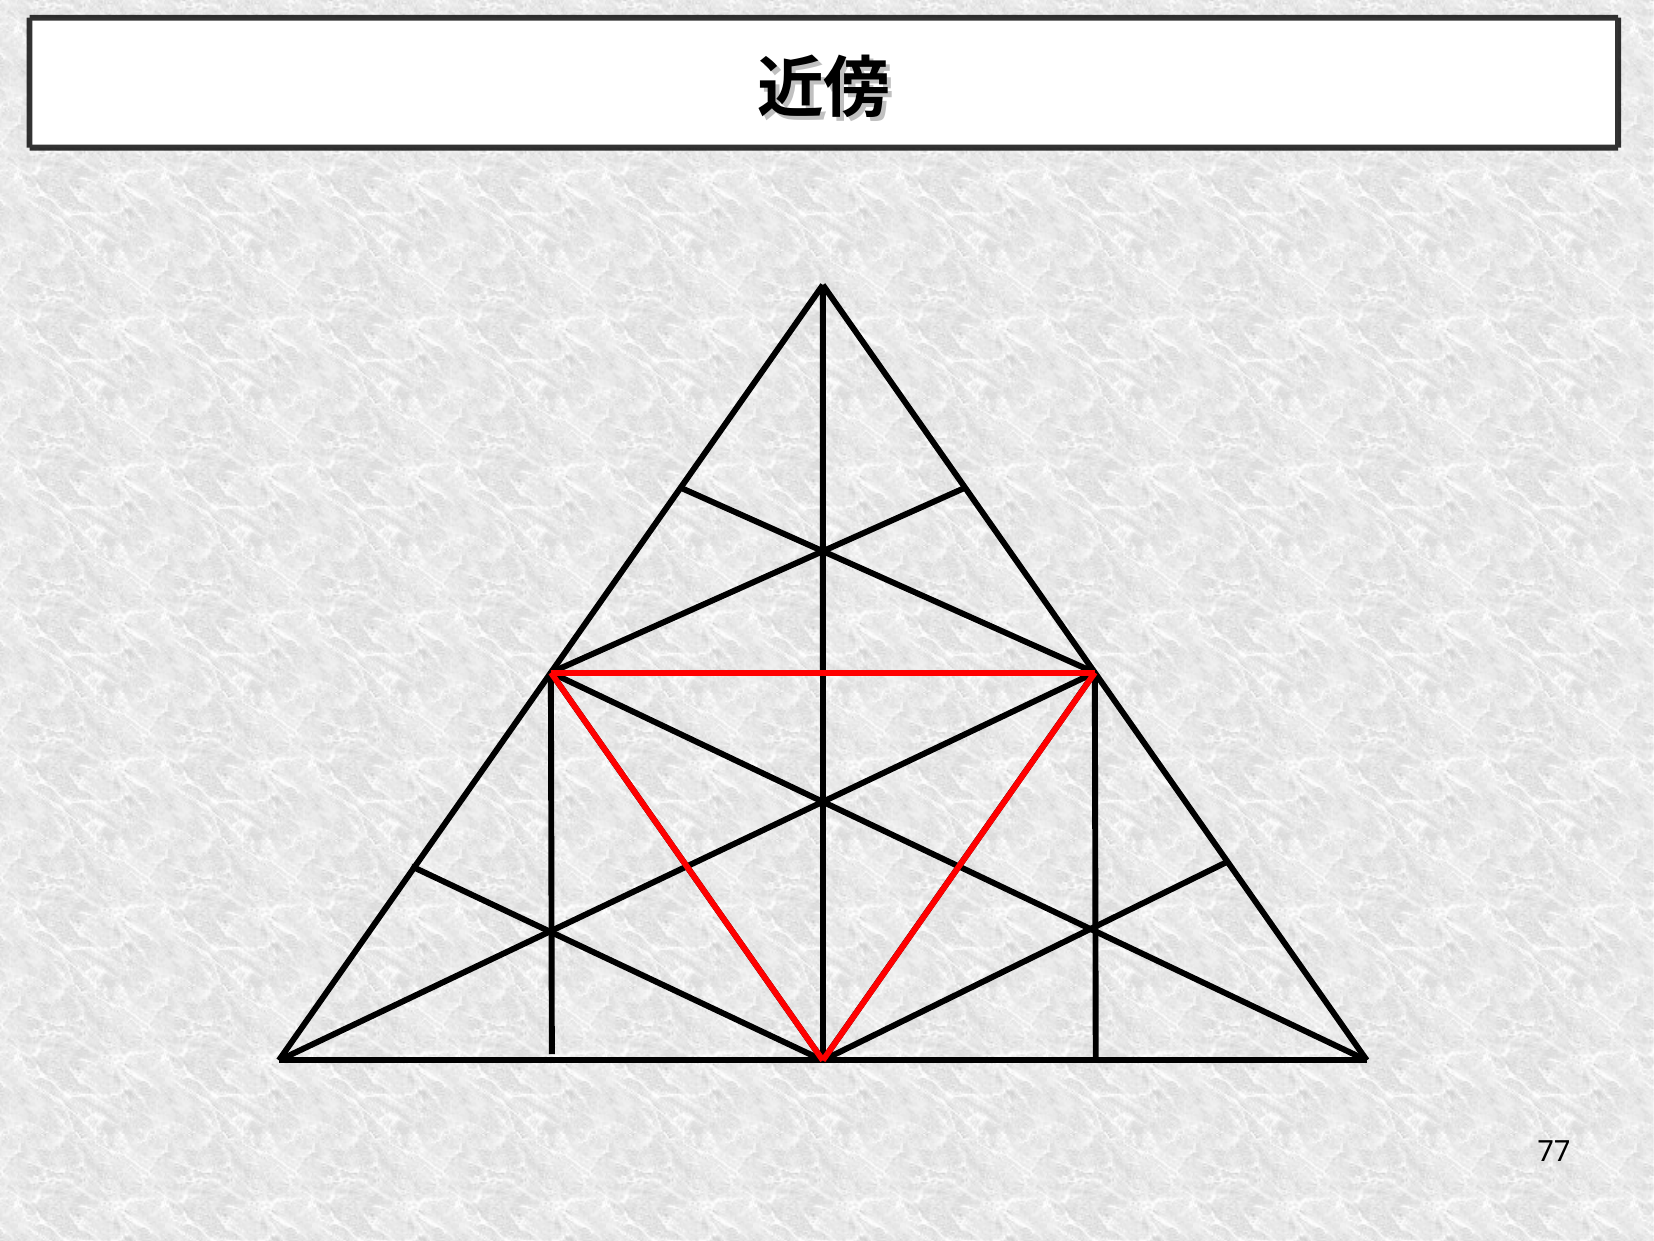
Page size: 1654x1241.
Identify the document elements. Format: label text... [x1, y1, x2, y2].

picture [0, 0, 1654, 1241]
text_box 近傍 [29, 17, 1619, 148]
